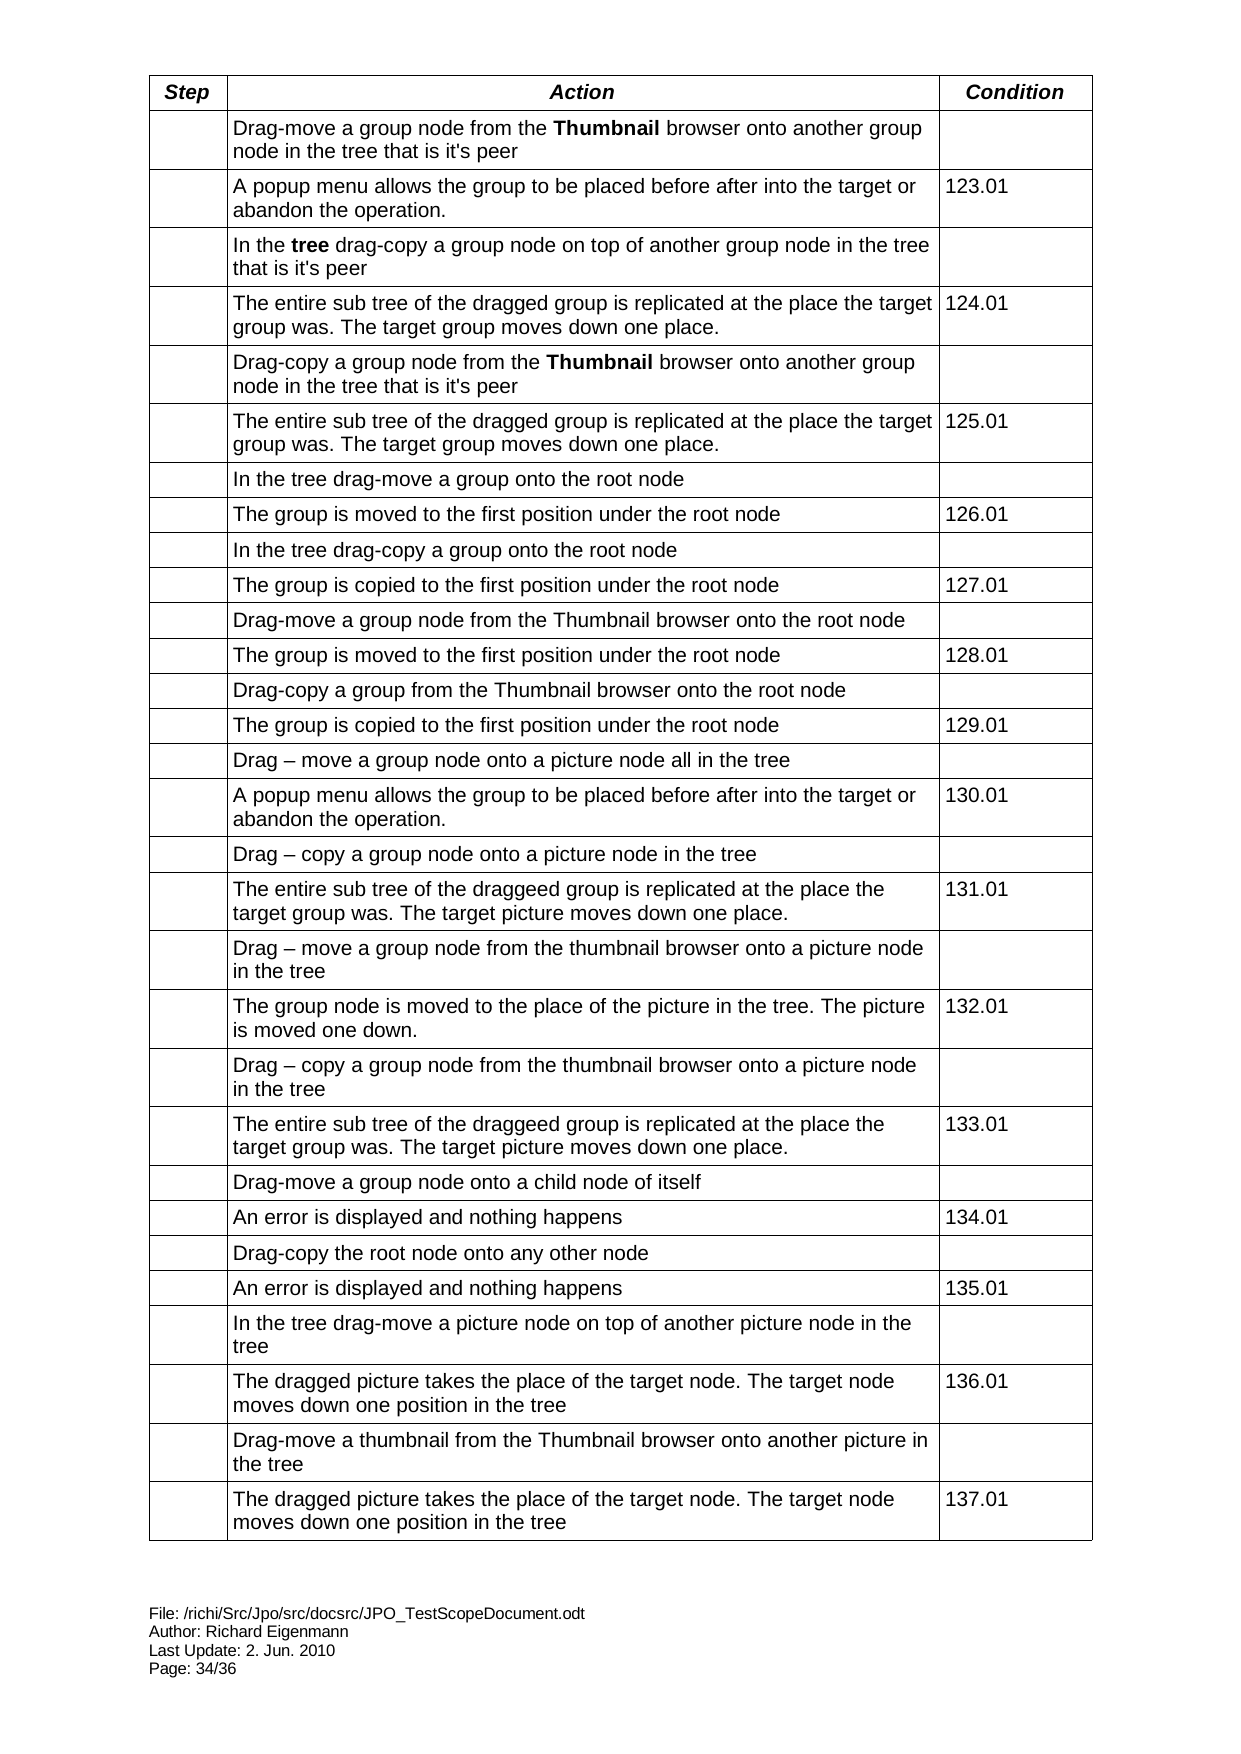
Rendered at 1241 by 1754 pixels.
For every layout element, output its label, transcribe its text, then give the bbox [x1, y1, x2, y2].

table_cell [940, 744, 1092, 778]
table_cell [150, 1482, 227, 1540]
table_cell [940, 228, 1092, 286]
table_cell An error is displayed and nothing happens [228, 1271, 939, 1305]
table_cell 123.01 [940, 170, 1092, 227]
table_cell Drag-move a group node from the Thumbnail browser onto the root node [228, 603, 939, 638]
table_cell 124.01 [940, 287, 1092, 345]
table_cell 127.01 [940, 568, 1092, 602]
table_cell [150, 1306, 227, 1364]
table_cell The group is copied to the first position under the root node [228, 568, 939, 602]
table_cell [150, 170, 227, 227]
table_cell 131.01 [940, 873, 1092, 930]
table_cell [150, 873, 227, 930]
table_cell [940, 533, 1092, 567]
table_cell [150, 639, 227, 673]
table_cell The entire sub tree of the draggeed group is replicated at the place the target group was. The target picture moves down one place. [228, 873, 939, 930]
table_cell The group node is moved to the place of the picture in the tree. The picture is moved one down. [228, 990, 939, 1048]
table_cell [150, 709, 227, 743]
table_cell Drag-copy a group node from the Thumbnail browser onto another group node in the tree that is it's peer [228, 346, 939, 403]
table_cell In the tree drag-copy a group node on top of another group node in the tree that is it's peer [228, 228, 939, 286]
table_cell 125.01 [940, 404, 1092, 462]
table_cell [150, 1365, 227, 1423]
table_cell [150, 674, 227, 708]
table_cell [940, 931, 1092, 989]
table_cell The entire sub tree of the dragged group is replicated at the place the target group was. The target group moves down one place. [228, 404, 939, 462]
table_cell [150, 603, 227, 638]
table_cell Drag-copy the root node onto any other node [228, 1236, 939, 1270]
table_header Action [228, 76, 939, 110]
table_cell [940, 1306, 1092, 1364]
table_cell [150, 533, 227, 567]
table_cell [940, 1166, 1092, 1200]
table_cell [940, 674, 1092, 708]
table_cell An error is displayed and nothing happens [228, 1201, 939, 1235]
table_cell [940, 603, 1092, 638]
table_cell 137.01 [940, 1482, 1092, 1540]
table_cell 136.01 [940, 1365, 1092, 1423]
table_cell [150, 404, 227, 462]
table_cell [150, 111, 227, 169]
table_cell The dragged picture takes the place of the target node. The target node moves down one position in the tree [228, 1365, 939, 1423]
table_cell [150, 287, 227, 345]
table_cell [150, 1049, 227, 1106]
table_cell [150, 346, 227, 403]
table_cell [150, 1166, 227, 1200]
table_cell [150, 463, 227, 497]
table_header Step [150, 76, 227, 110]
table_cell Drag-copy a group from the Thumbnail browser onto the root node [228, 674, 939, 708]
table_cell [150, 1236, 227, 1270]
table_cell In the tree drag-move a group onto the root node [228, 463, 939, 497]
table_cell [940, 1236, 1092, 1270]
table_cell In the tree drag-move a picture node on top of another picture node in the tree [228, 1306, 939, 1364]
table_cell [940, 1049, 1092, 1106]
table_cell 129.01 [940, 709, 1092, 743]
table_cell In the tree drag-copy a group onto the root node [228, 533, 939, 567]
table_cell [150, 990, 227, 1048]
table_cell A popup menu allows the group to be placed before after into the target or abandon the operation. [228, 779, 939, 836]
table_cell 135.01 [940, 1271, 1092, 1305]
table_cell 126.01 [940, 498, 1092, 532]
table_cell [940, 837, 1092, 872]
table_cell [150, 1107, 227, 1165]
table_cell [150, 498, 227, 532]
table_cell Drag – copy a group node from the thumbnail browser onto a picture node in the tree [228, 1049, 939, 1106]
table_cell [150, 1271, 227, 1305]
table_cell Drag-move a group node from the Thumbnail browser onto another group node in the tree that is it's peer [228, 111, 939, 169]
table_cell [150, 228, 227, 286]
table_cell The group is copied to the first position under the root node [228, 709, 939, 743]
table_cell The dragged picture takes the place of the target node. The target node moves down one position in the tree [228, 1482, 939, 1540]
table_cell Drag-move a group node onto a child node of itself [228, 1166, 939, 1200]
table_cell 133.01 [940, 1107, 1092, 1165]
table_cell [940, 346, 1092, 403]
table_header Condition [940, 76, 1092, 110]
table_cell [150, 744, 227, 778]
table_cell [940, 111, 1092, 169]
table_cell Drag – copy a group node onto a picture node in the tree [228, 837, 939, 872]
table_cell 132.01 [940, 990, 1092, 1048]
table_cell [150, 931, 227, 989]
table_cell The group is moved to the first position under the root node [228, 639, 939, 673]
table_cell [150, 1424, 227, 1481]
table_cell A popup menu allows the group to be placed before after into the target or abandon the operation. [228, 170, 939, 227]
table_cell The entire sub tree of the dragged group is replicated at the place the target group was. The target group moves down one place. [228, 287, 939, 345]
table_cell [150, 837, 227, 872]
table_cell 128.01 [940, 639, 1092, 673]
table_cell 130.01 [940, 779, 1092, 836]
table_cell [940, 1424, 1092, 1481]
table_cell Drag – move a group node from the thumbnail browser onto a picture node in the tree [228, 931, 939, 989]
table_cell Drag – move a group node onto a picture node all in the tree [228, 744, 939, 778]
table_cell [940, 463, 1092, 497]
table_cell [150, 568, 227, 602]
table_cell [150, 779, 227, 836]
table_cell The entire sub tree of the draggeed group is replicated at the place the target group was. The target picture moves down one place. [228, 1107, 939, 1165]
table_cell [150, 1201, 227, 1235]
table_cell The group is moved to the first position under the root node [228, 498, 939, 532]
table_cell 134.01 [940, 1201, 1092, 1235]
table_cell Drag-move a thumbnail from the Thumbnail browser onto another picture in the tree [228, 1424, 939, 1481]
